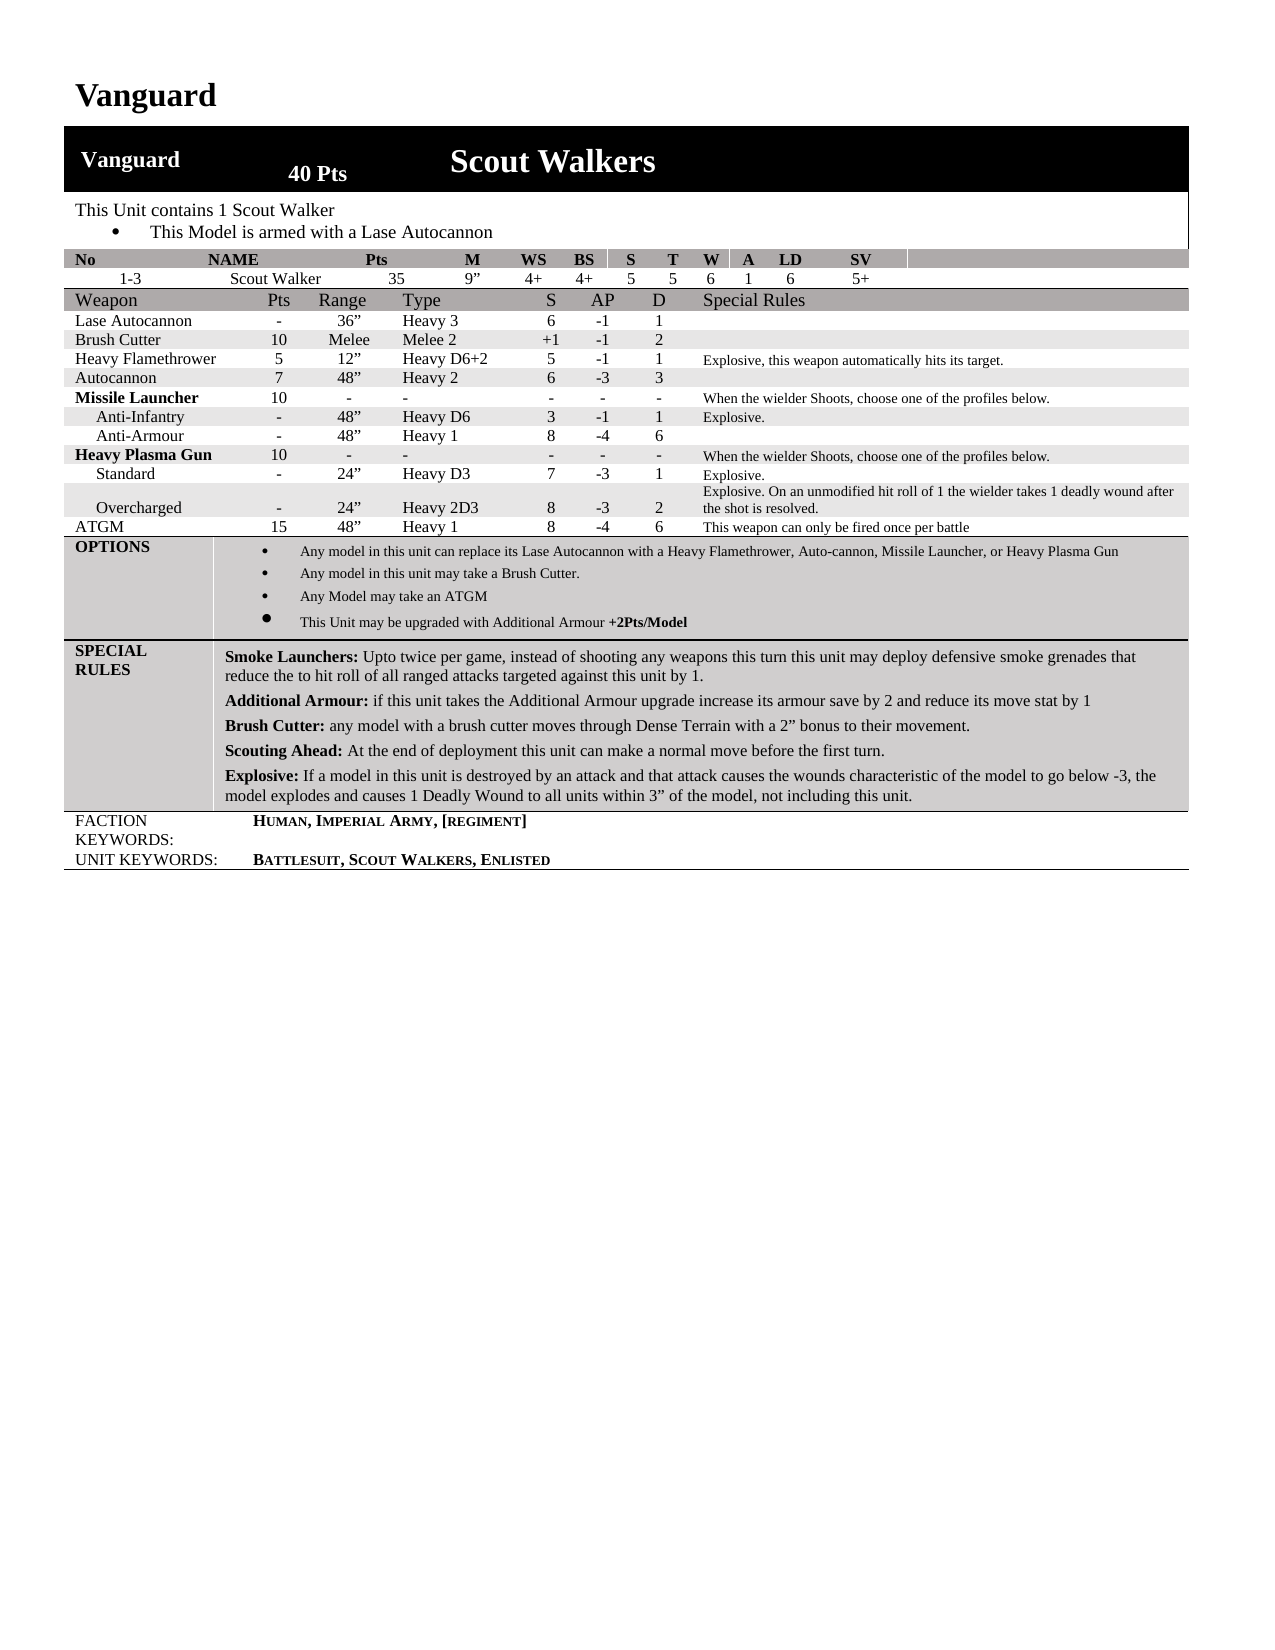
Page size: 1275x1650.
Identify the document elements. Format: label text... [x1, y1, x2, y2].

table_header Scout Walkers [439, 127, 1189, 192]
table_cell ATGM [64, 517, 250, 536]
table_cell 4+ [506, 269, 561, 288]
table_cell 48” [307, 368, 391, 387]
table_cell - [391, 388, 523, 407]
table_cell W [692, 249, 729, 268]
table_cell Standard [64, 464, 250, 483]
table_cell - [307, 388, 391, 407]
table_cell [692, 368, 1189, 387]
table_cell Scout Walker [197, 269, 354, 288]
table_cell S [608, 249, 654, 268]
table_cell Heavy 1 [391, 517, 523, 536]
table_cell Special Rules [692, 288, 1189, 311]
table_cell [692, 311, 1189, 330]
table_cell Pts [250, 289, 307, 311]
table_cell -1 [579, 407, 626, 426]
table_cell - [250, 407, 307, 426]
table_cell 24” [307, 464, 391, 483]
table_cell Missile Launcher [64, 388, 250, 407]
table_cell 6 [626, 426, 692, 445]
table_cell T [654, 249, 692, 268]
table_cell Explosive. On an unmodified hit roll of 1 the wielder takes 1 deadly wound after the shot is resolved. [692, 483, 1189, 517]
table_cell - [250, 311, 307, 330]
table_cell Unit KEYWORDs: [64, 849, 242, 868]
table_cell 2 [626, 330, 692, 349]
table_cell When the wielder Shoots, choose one of the profiles below. [692, 388, 1189, 407]
table_cell 15 [250, 517, 307, 536]
table_cell 10 [250, 445, 307, 464]
table_cell Sv [814, 249, 907, 268]
table_cell 48” [307, 407, 391, 426]
table_cell - [307, 445, 391, 464]
table_cell 5 [608, 269, 654, 288]
subtitle Vanguard [75, 75, 1200, 113]
table_cell 8 [523, 426, 579, 445]
table_cell Anti-Armour [64, 426, 250, 445]
table_header 40 Pts [197, 127, 438, 192]
table_cell 6 [523, 368, 579, 387]
table_cell Special Rules [64, 641, 213, 811]
table_cell Heavy Plasma Gun [64, 445, 250, 464]
table_cell Explosive, this weapon automatically hits its target. [692, 349, 1189, 368]
table_cell 48” [307, 517, 391, 536]
table_cell BS [561, 249, 607, 268]
table_cell 6 [626, 517, 692, 536]
table_cell S [523, 289, 579, 311]
table_cell 1 [730, 269, 767, 288]
table_cell M [439, 249, 506, 268]
table_cell Explosive. [692, 464, 1189, 483]
table_cell Brush Cutter [64, 330, 250, 349]
table_cell 1 [626, 349, 692, 368]
table_cell WS [506, 249, 561, 268]
table_cell 1-3 [64, 269, 197, 288]
table_cell A [730, 249, 767, 268]
table_cell Pts [354, 249, 439, 268]
table_cell Ld [767, 249, 814, 268]
table_cell 8 [523, 517, 579, 536]
table_cell Heavy Flamethrower [64, 349, 250, 368]
table_cell -3 [579, 483, 626, 517]
table_cell 36” [307, 311, 391, 330]
table_cell 8 [523, 483, 579, 517]
table_cell Name [197, 249, 354, 268]
table_cell Heavy D3 [391, 464, 523, 483]
table_cell 12” [307, 349, 391, 368]
table_cell Heavy D6 [391, 407, 523, 426]
table_cell 6 [523, 311, 579, 330]
table_cell 4+ [561, 269, 607, 288]
table_cell Range [307, 289, 391, 311]
table_cell 3 [523, 407, 579, 426]
table_cell Lase Autocannon [64, 311, 250, 330]
table_cell - [626, 445, 692, 464]
table_cell [692, 330, 1189, 349]
table_header Vanguard [64, 127, 197, 192]
table_cell Smoke Launchers: Upto twice per game, instead of shooting any weapons this turn this unit may deploy defensive smoke grenades that reduce the to hit roll of all ranged attacks targeted against this unit by 1. Additional Armour: if this unit takes the Additional Armour upgrade increase its armour save by 2 and reduce its move stat by 1 Brush Cutter: any model with a brush cutter moves through Dense Terrain with a 2” bonus to their movement. Scouting Ahead: At the end of deployment this unit can make a normal move before the first turn. Explosive: If a model in this unit is destroyed by an attack and that attack causes the wounds characteristic of the model to go below -3, the model explodes and causes 1 Deadly Wound to all units within 3” of the model, not including this unit. [214, 639, 1189, 811]
table_cell - [250, 426, 307, 445]
table_cell - [391, 445, 523, 464]
table_cell 1 [626, 311, 692, 330]
table_cell 5 [250, 349, 307, 368]
table_cell AP [579, 289, 626, 311]
table_cell Heavy 3 [391, 311, 523, 330]
table_cell - [523, 445, 579, 464]
table_cell Anti-Infantry [64, 407, 250, 426]
table_cell - [250, 483, 307, 517]
table_cell Heavy 2 [391, 368, 523, 387]
table_cell -3 [579, 464, 626, 483]
table_cell Options [64, 537, 213, 639]
table_cell 7 [250, 368, 307, 387]
table_cell 5+ [814, 269, 907, 288]
table_cell 24” [307, 483, 391, 517]
table_cell 5 [654, 269, 692, 288]
table_cell FACTION KEYWORDS: [64, 812, 242, 849]
table_cell - [579, 445, 626, 464]
table_cell [908, 249, 1189, 268]
table_cell 5 [523, 349, 579, 368]
table_cell -1 [579, 349, 626, 368]
table_cell When the wielder Shoots, choose one of the profiles below. [692, 445, 1189, 464]
table_cell 1 [626, 407, 692, 426]
table_cell -4 [579, 517, 626, 536]
table_cell 6 [767, 269, 814, 288]
table_cell +1 [523, 330, 579, 349]
table_cell Type [391, 289, 523, 311]
table_cell D [626, 289, 692, 311]
table_cell Melee [307, 330, 391, 349]
table_cell 9” [439, 269, 506, 288]
table_cell Explosive. [692, 407, 1189, 426]
table_cell 10 [250, 388, 307, 407]
table_cell -3 [579, 368, 626, 387]
table_cell Overcharged [64, 483, 250, 517]
table_cell Autocannon [64, 368, 250, 387]
table_cell 2 [626, 483, 692, 517]
table_cell Melee 2 [391, 330, 523, 349]
table_cell This Unit contains 1 Scout Walker This Model is armed with a Lase Autocannon [64, 192, 1188, 249]
table_cell 48” [307, 426, 391, 445]
table_cell 35 [354, 269, 439, 288]
table_cell 10 [250, 330, 307, 349]
table_cell Any model in this unit can replace its Lase Autocannon with a Heavy Flamethrower, Auto-cannon, Missile Launcher, or Heavy Plasma Gun Any model in this unit may take a Brush Cutter. Any Model may take an ATGM This Unit may be upgraded with Additional Armour +2Pts/Model [214, 536, 1189, 639]
table_cell Battlesuit, Scout Walkers, Enlisted [242, 849, 1189, 868]
table_cell [908, 269, 1189, 288]
table_cell -4 [579, 426, 626, 445]
table_cell 6 [692, 269, 729, 288]
table_cell 1 [626, 464, 692, 483]
table_cell 3 [626, 368, 692, 387]
table_cell No [64, 249, 197, 268]
table_cell Human, Imperial Army, [regiment] [242, 811, 1189, 849]
table_cell -1 [579, 311, 626, 330]
table_cell 7 [523, 464, 579, 483]
table_cell - [250, 464, 307, 483]
table_cell -1 [579, 330, 626, 349]
table_cell - [626, 388, 692, 407]
table_cell Heavy 2D3 [391, 483, 523, 517]
table_cell - [579, 388, 626, 407]
table_cell Weapon [64, 289, 250, 311]
table_cell This weapon can only be fired once per battle [692, 517, 1189, 536]
table_cell Heavy 1 [391, 426, 523, 445]
table_cell [692, 426, 1189, 445]
table_cell - [523, 388, 579, 407]
table_cell Heavy D6+2 [391, 349, 523, 368]
